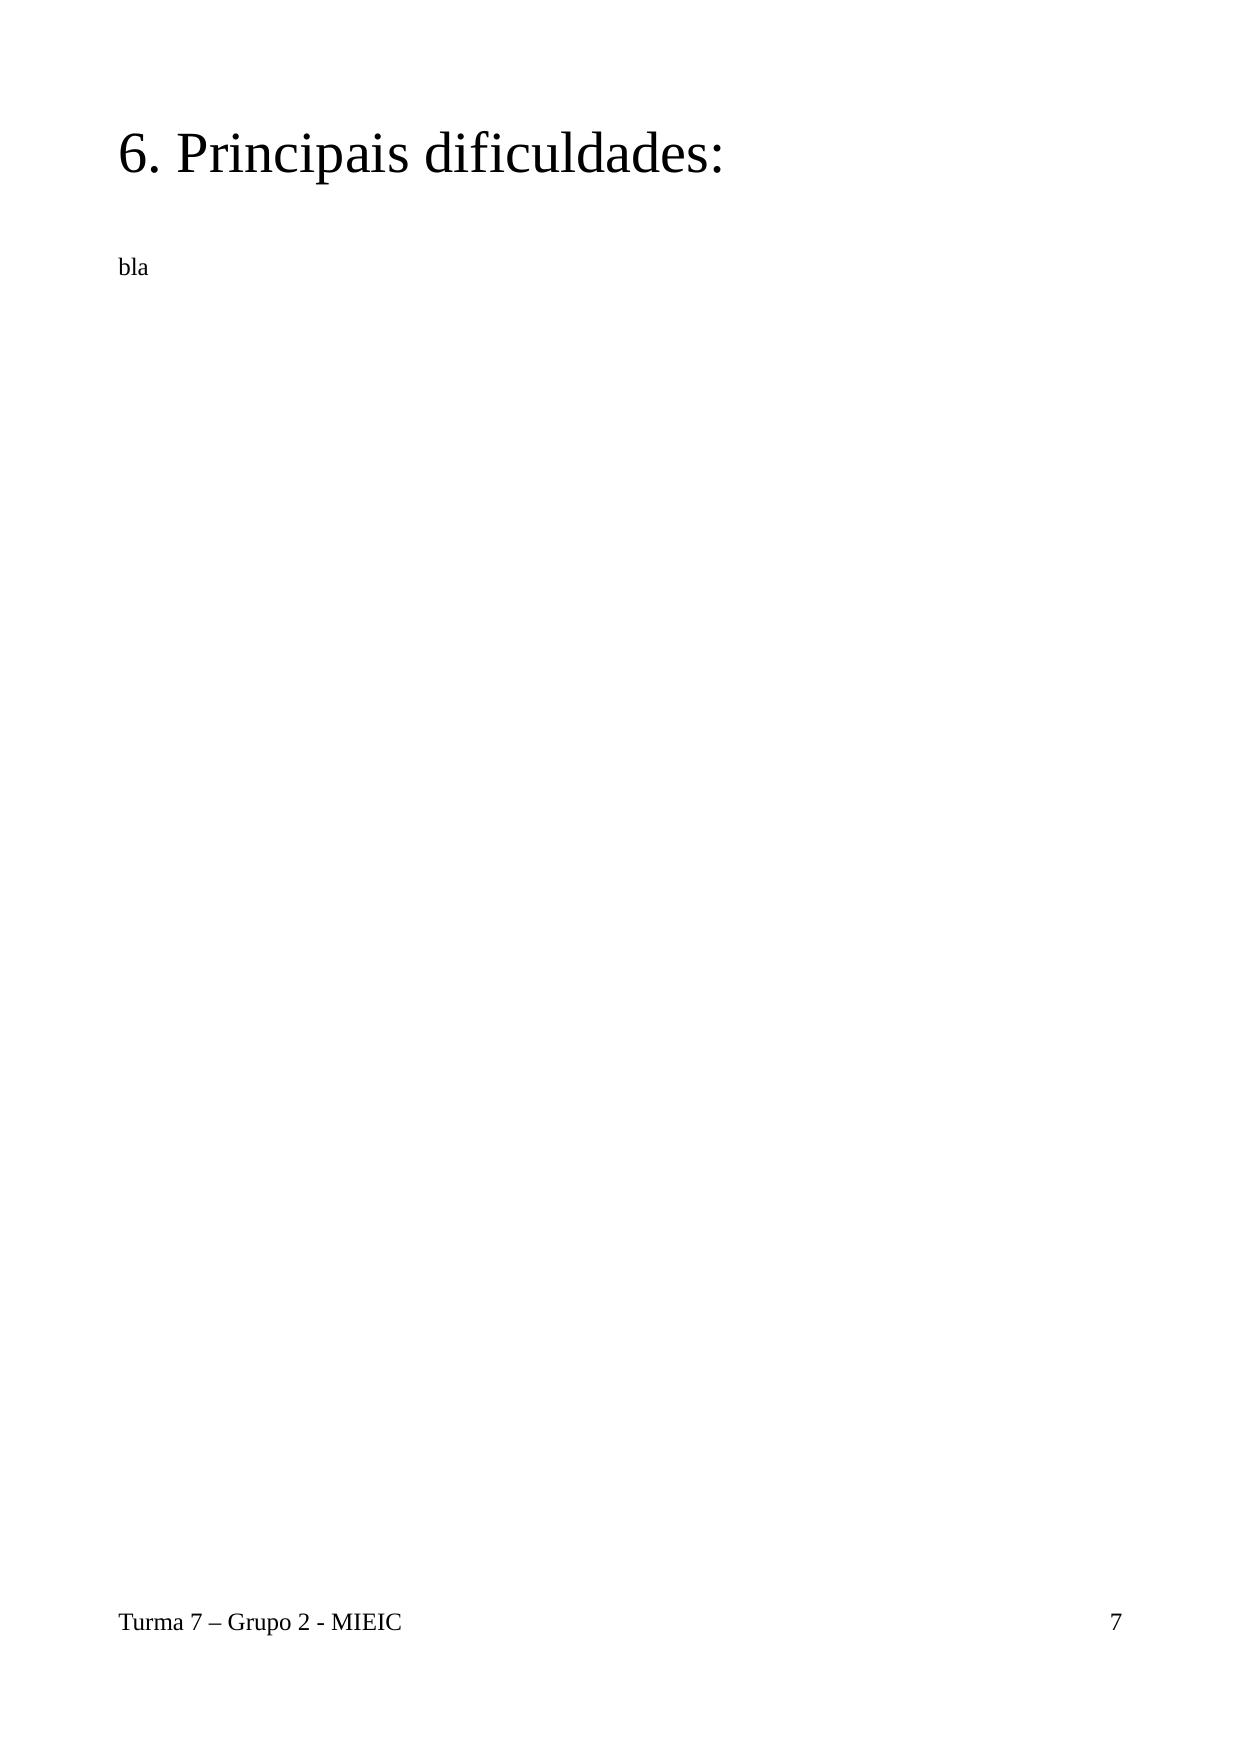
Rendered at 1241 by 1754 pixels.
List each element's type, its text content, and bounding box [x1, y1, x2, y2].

text bla [118, 252, 1122, 281]
text 6. Principais dificuldades: [118, 118, 1122, 185]
